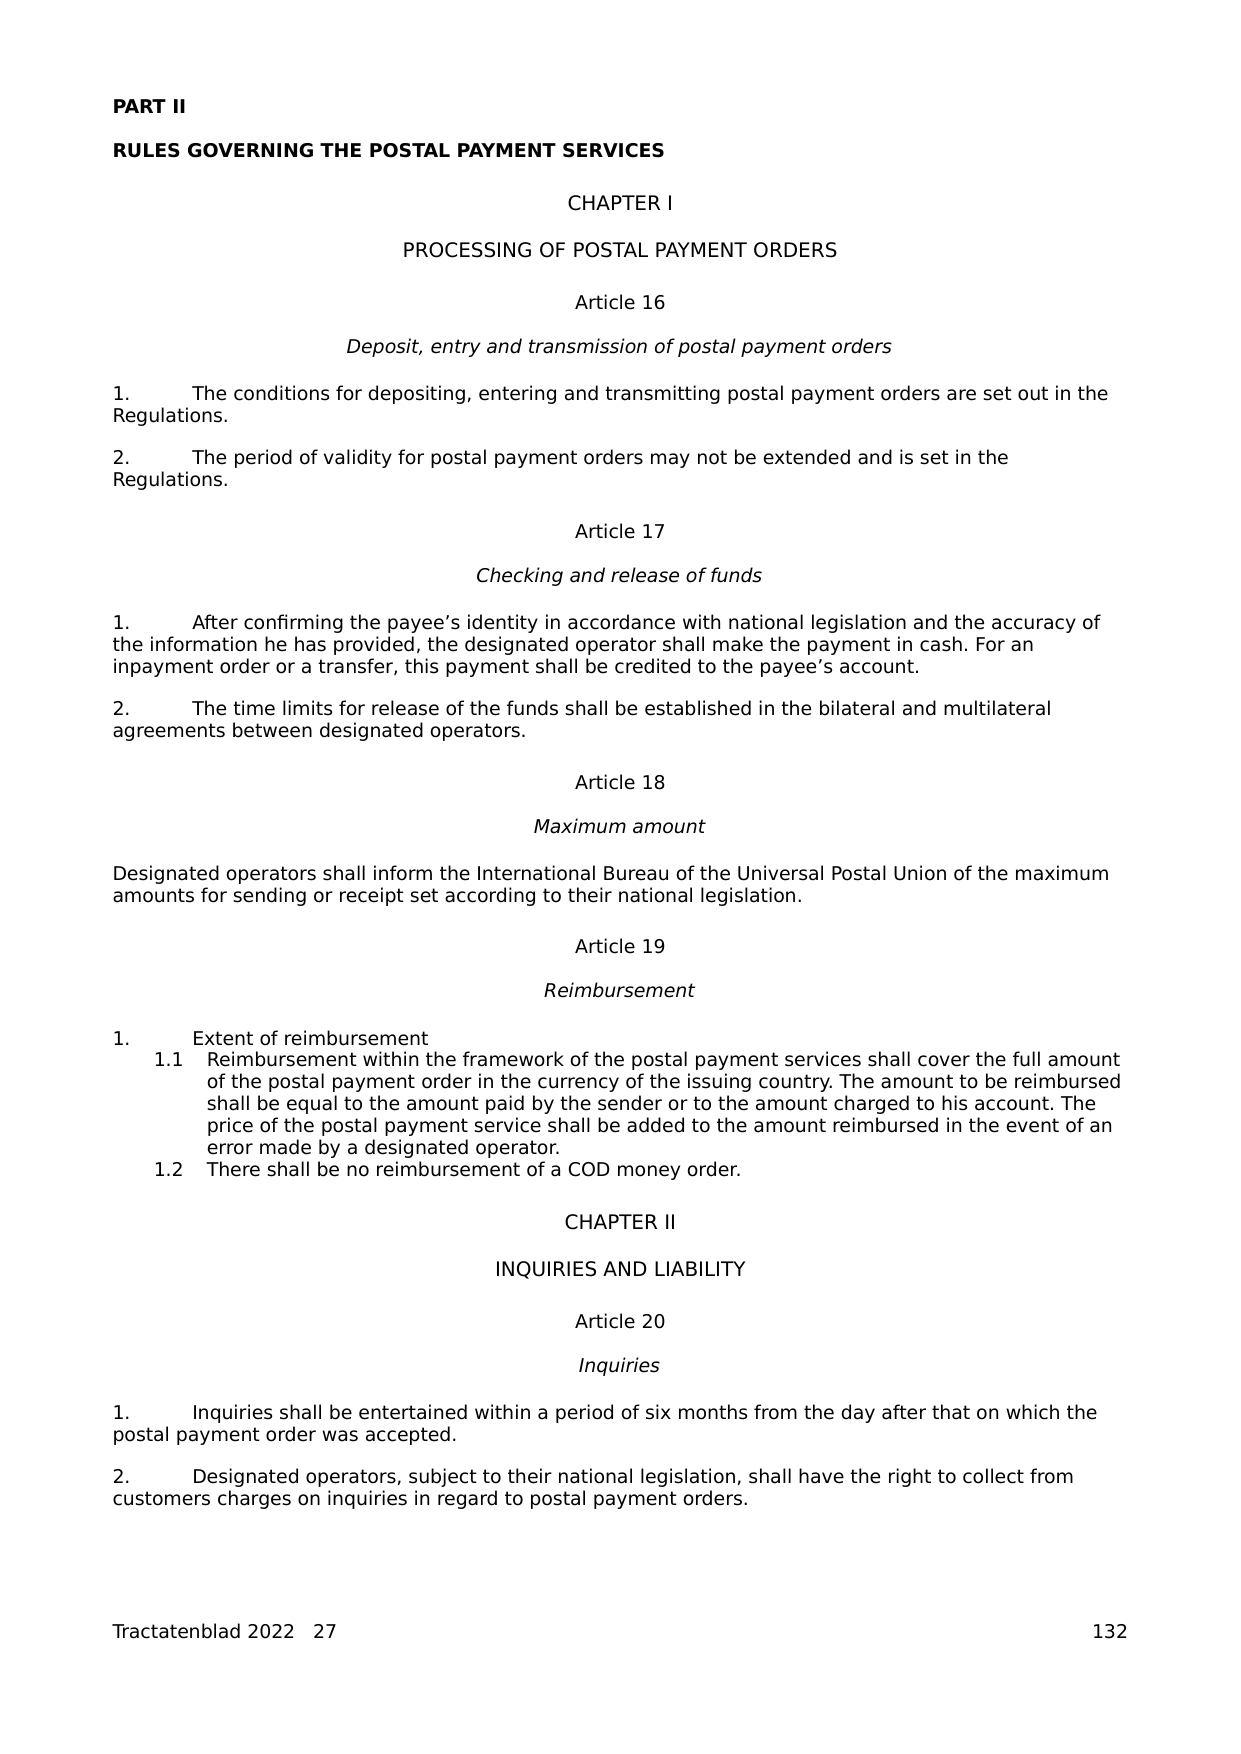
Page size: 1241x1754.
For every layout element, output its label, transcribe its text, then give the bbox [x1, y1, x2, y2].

text 1. The conditions for depositing, entering and transmitting postal payment orders are set out in the Regulations. [112, 383, 1128, 427]
subtitle CHAPTER I PROCESSING OF POSTAL PAYMENT ORDERS [112, 192, 1128, 262]
text Designated operators shall inform the International Bureau of the Universal Postal Union of the maximum amounts for sending or receipt set according to their national legislation. [112, 862, 1128, 906]
subtitle Article 20 Inquiries [112, 1311, 1128, 1377]
subtitle Article 17 Checking and release of funds [112, 521, 1128, 587]
subtitle CHAPTER II INQUIRIES AND LIABILITY [112, 1211, 1128, 1281]
text 1. Extent of reimbursement [112, 1027, 1128, 1049]
text 1.1 Reimbursement within the framework of the postal payment services shall cover the full amount of the postal payment order in the currency of the issuing country. The amount to be reimbursed shall be equal to the amount paid by the sender or to the amount charged to his account. The price of the postal payment service shall be added to the amount reimbursed in the event of an error made by a designated operator. [153, 1049, 1128, 1159]
text 2. The period of validity for postal payment orders may not be extended and is set in the Regulations. [112, 447, 1128, 491]
subtitle Article 16 Deposit, entry and transmission of postal payment orders [112, 292, 1128, 358]
text 1. Inquiries shall be entertained within a period of six months from the day after that on which the postal payment order was accepted. [112, 1402, 1128, 1446]
subtitle PART II RULES GOVERNING THE POSTAL PAYMENT SERVICES [112, 96, 1128, 162]
text 1. After confirming the payee’s identity in accordance with national legislation and the accuracy of the information he has provided, the designated operator shall make the payment in cash. For an inpayment order or a transfer, this payment shall be credited to the payee’s account. [112, 612, 1128, 678]
subtitle Article 18 Maximum amount [112, 772, 1128, 837]
text 1.2 There shall be no reimbursement of a COD money order. [153, 1159, 1128, 1181]
text 2. The time limits for release of the funds shall be established in the bilateral and multilateral agreements between designated operators. [112, 698, 1128, 742]
text 2. Designated operators, subject to their national legislation, shall have the right to collect from customers charges on inquiries in regard to postal payment orders. [112, 1466, 1128, 1510]
subtitle Article 19 Reimbursement [112, 936, 1128, 1002]
